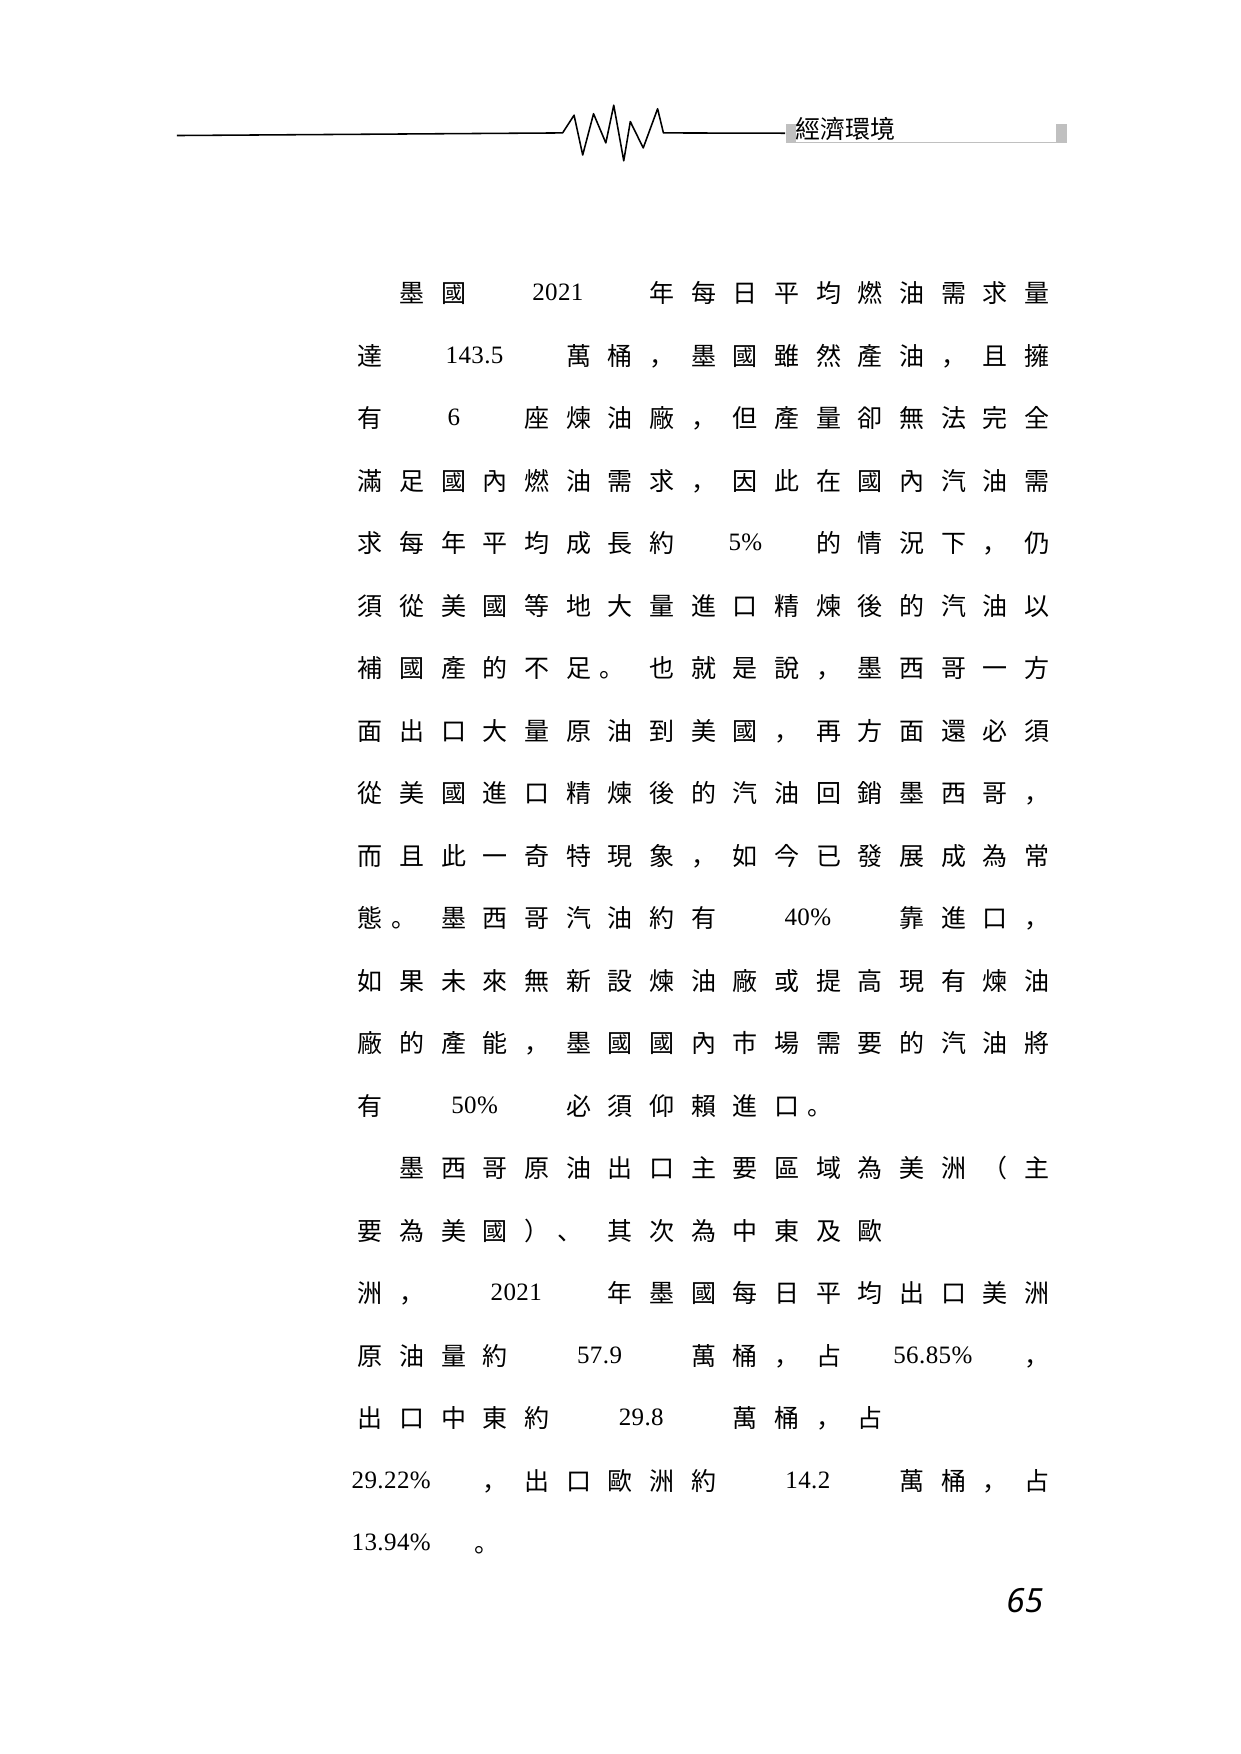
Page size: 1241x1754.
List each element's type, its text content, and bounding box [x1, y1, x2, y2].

text 墨西哥原油出口主要區域為美洲（主要為美國）、其次為中東及歐洲，2021年墨國每日平均出口美洲原油量約57.9萬桶，占56.85%，出口中東約29.8萬桶，占29.22%，出口歐洲約14.2萬桶，占13.94%。 [330, 1125, 1058, 1563]
text 墨國2021年每日平均燃油需求量達143.5萬桶，墨國雖然產油，且擁有6座煉油廠，但產量卻無法完全滿足國內燃油需求，因此在國內汽油需求每年平均成長約5%的情況下，仍須從美國等地大量進口精煉後的汽油以補國產的不足。也就是說，墨西哥一方面出口大量原油到美國，再方面還必須從美國進口精煉後的汽油回銷墨西哥，而且此一奇特現象，如今已發展成為常態。墨西哥汽油約有40%靠進口，如果未來無新設煉油廠或提高現有煉油廠的產能，墨國國內市場需要的汽油將有50%必須仰賴進口。 [330, 250, 1058, 1125]
